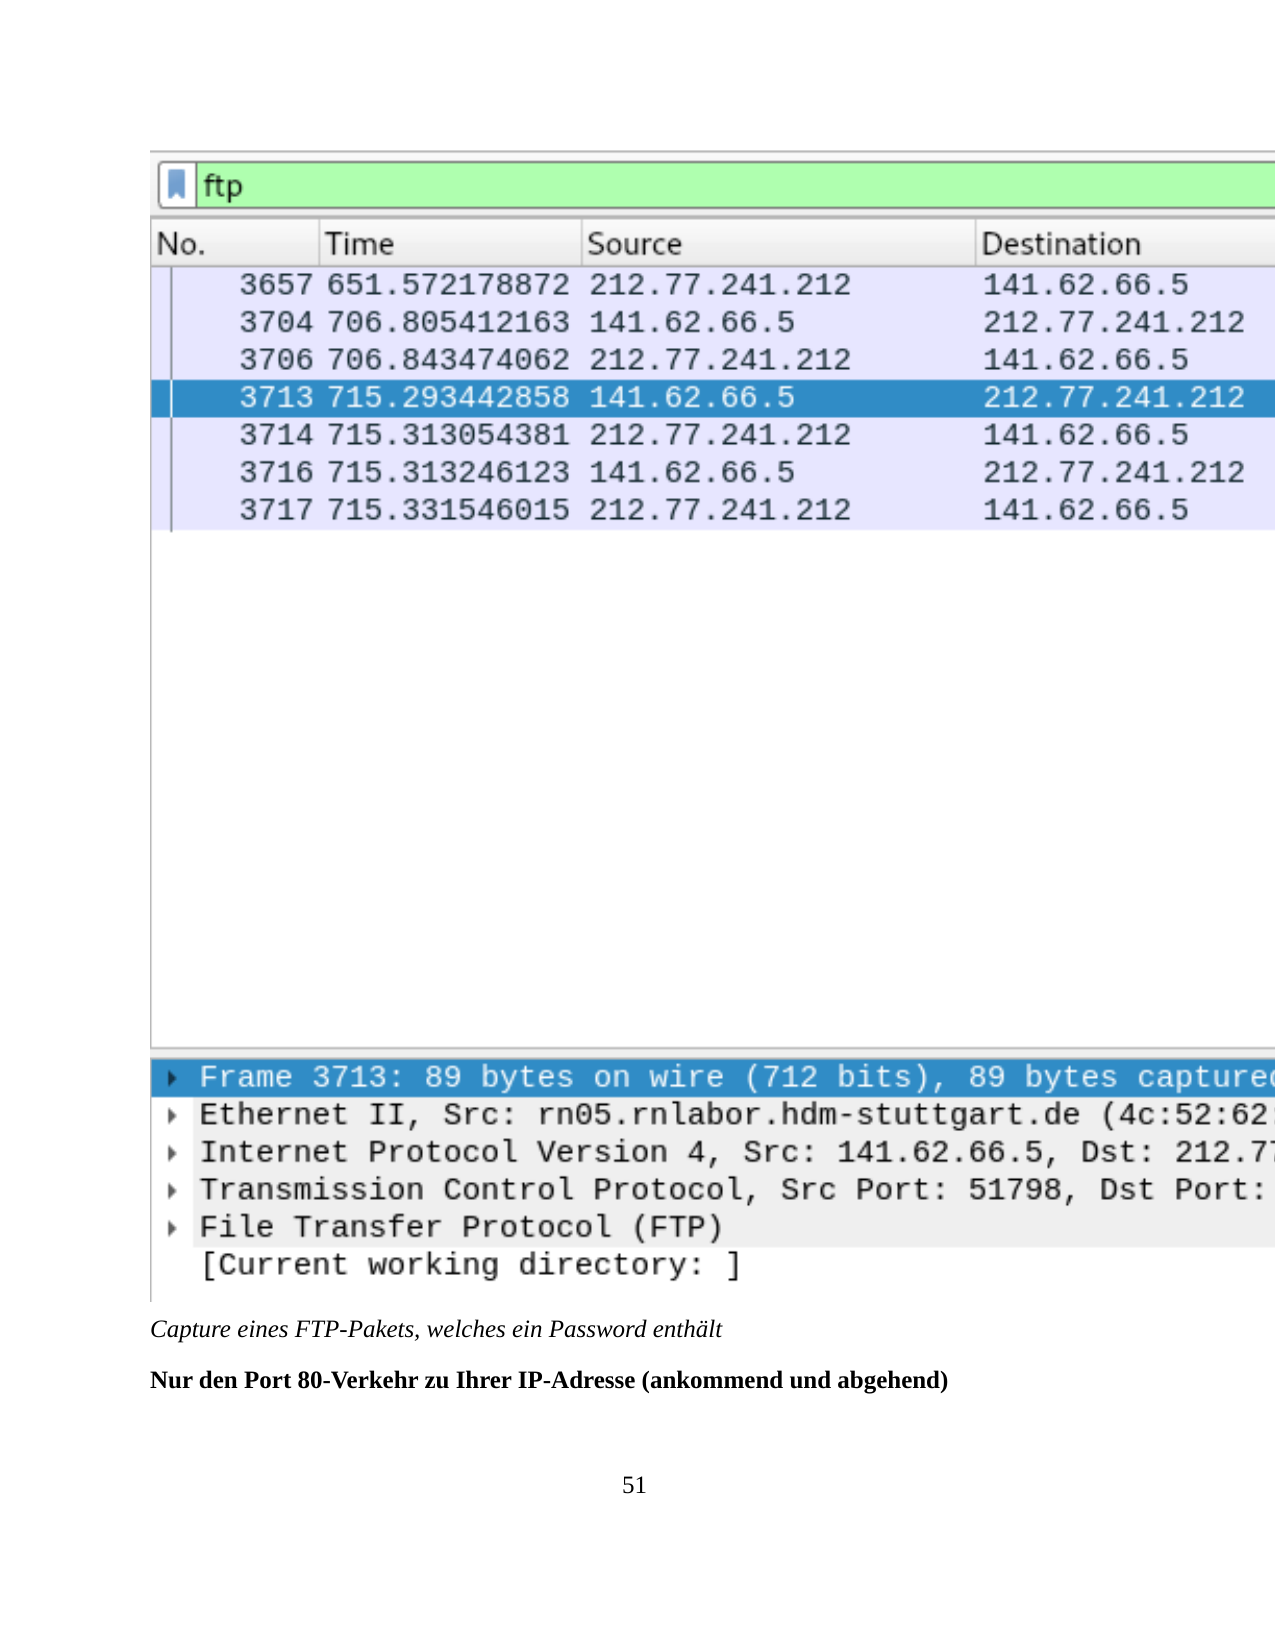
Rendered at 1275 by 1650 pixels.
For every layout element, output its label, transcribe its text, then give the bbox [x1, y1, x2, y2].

text Nur den Port 80-Verkehr zu Ihrer IP-Adresse (ankommend und abgehend) [150, 1365, 1125, 1393]
picture [150, 150, 1275, 1302]
text Capture eines FTP-Pakets, welches ein Password enthält [150, 1314, 1125, 1343]
